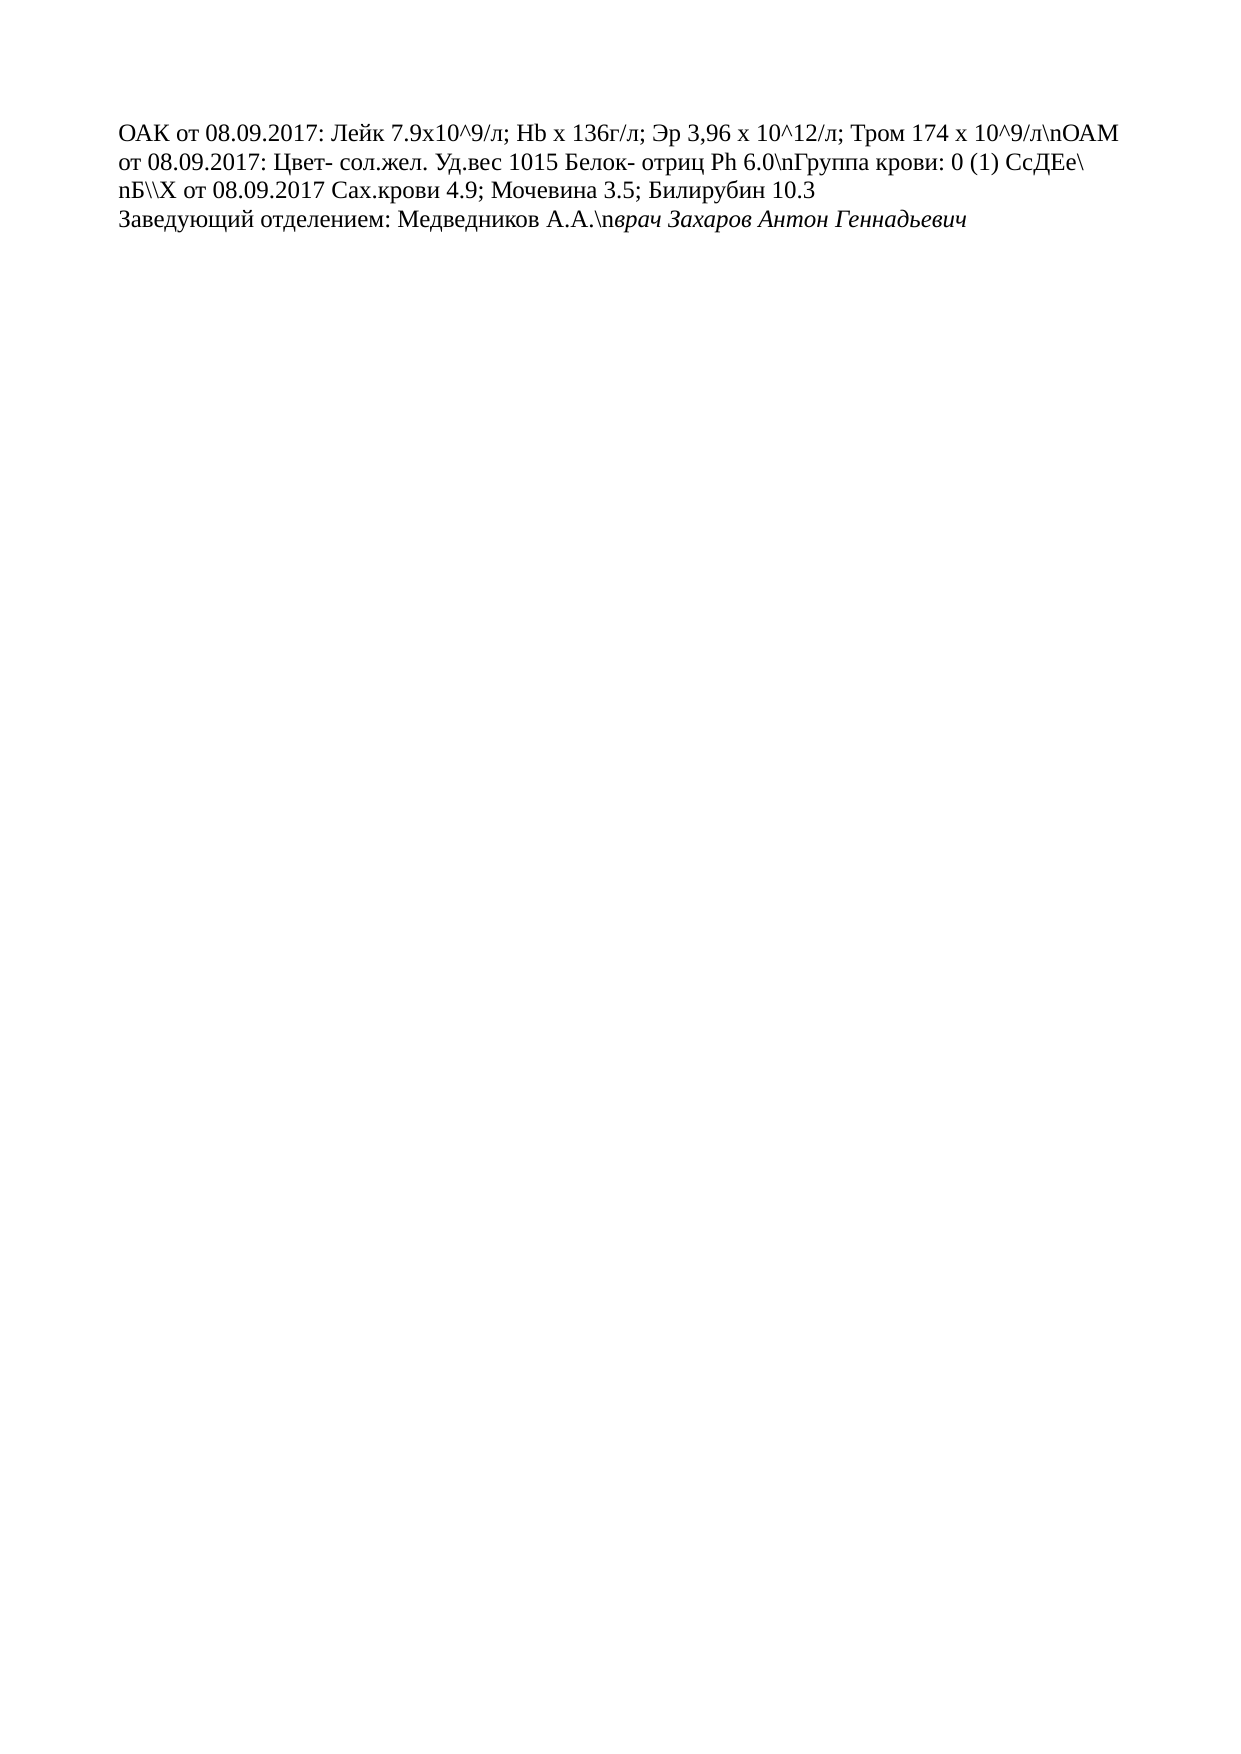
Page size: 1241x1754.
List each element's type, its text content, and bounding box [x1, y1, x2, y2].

text ОАК от 08.09.2017: Лейк 7.9х10^9/л; Hb х 136г/л; Эр 3,96 х 10^12/л; Тром 174 х 10^9/л\nОАМ от 08.09.2017: Цвет- сол.жел. Уд.вес 1015 Белок- отриц Рh 6.0\nГруппа крови: 0 (1) СсДЕе\nБ\\Х от 08.09.2017 Сах.крови 4.9; Мочевина 3.5; Билирубин 10.3 [118, 118, 1122, 204]
text Заведующий отделением: Медведников А.А.\nврач Захаров Антон Геннадьевич [118, 204, 1122, 233]
